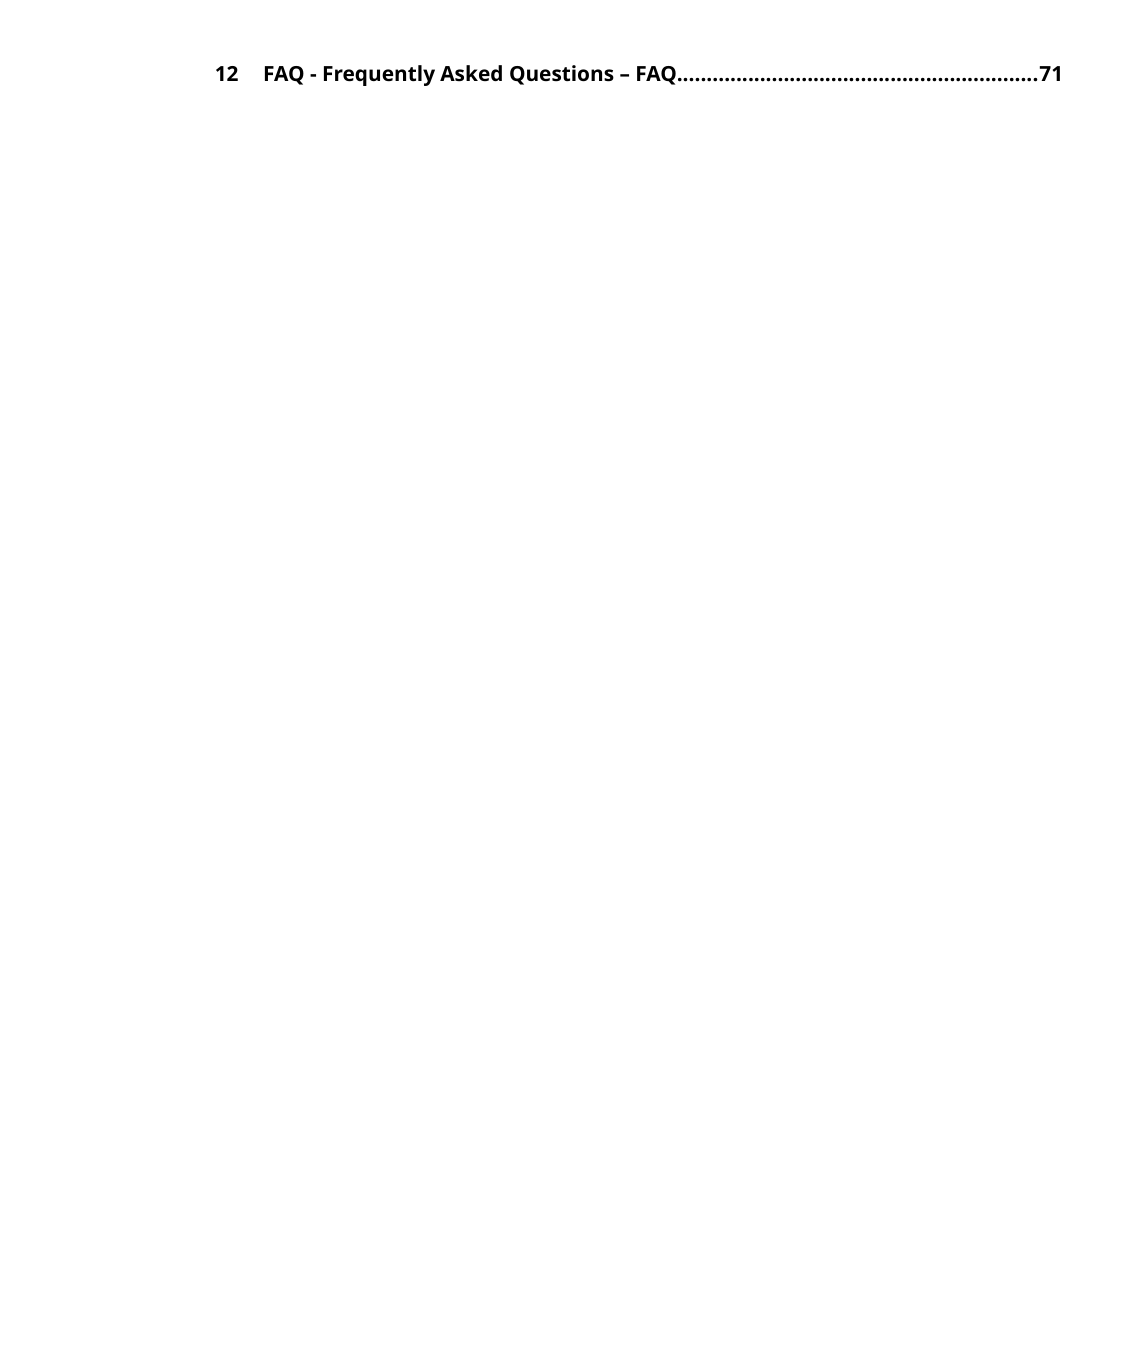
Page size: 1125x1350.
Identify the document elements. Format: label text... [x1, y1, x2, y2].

text 12 FAQ - Frequently Asked Questions – FAQ 71 [214, 59, 1063, 87]
